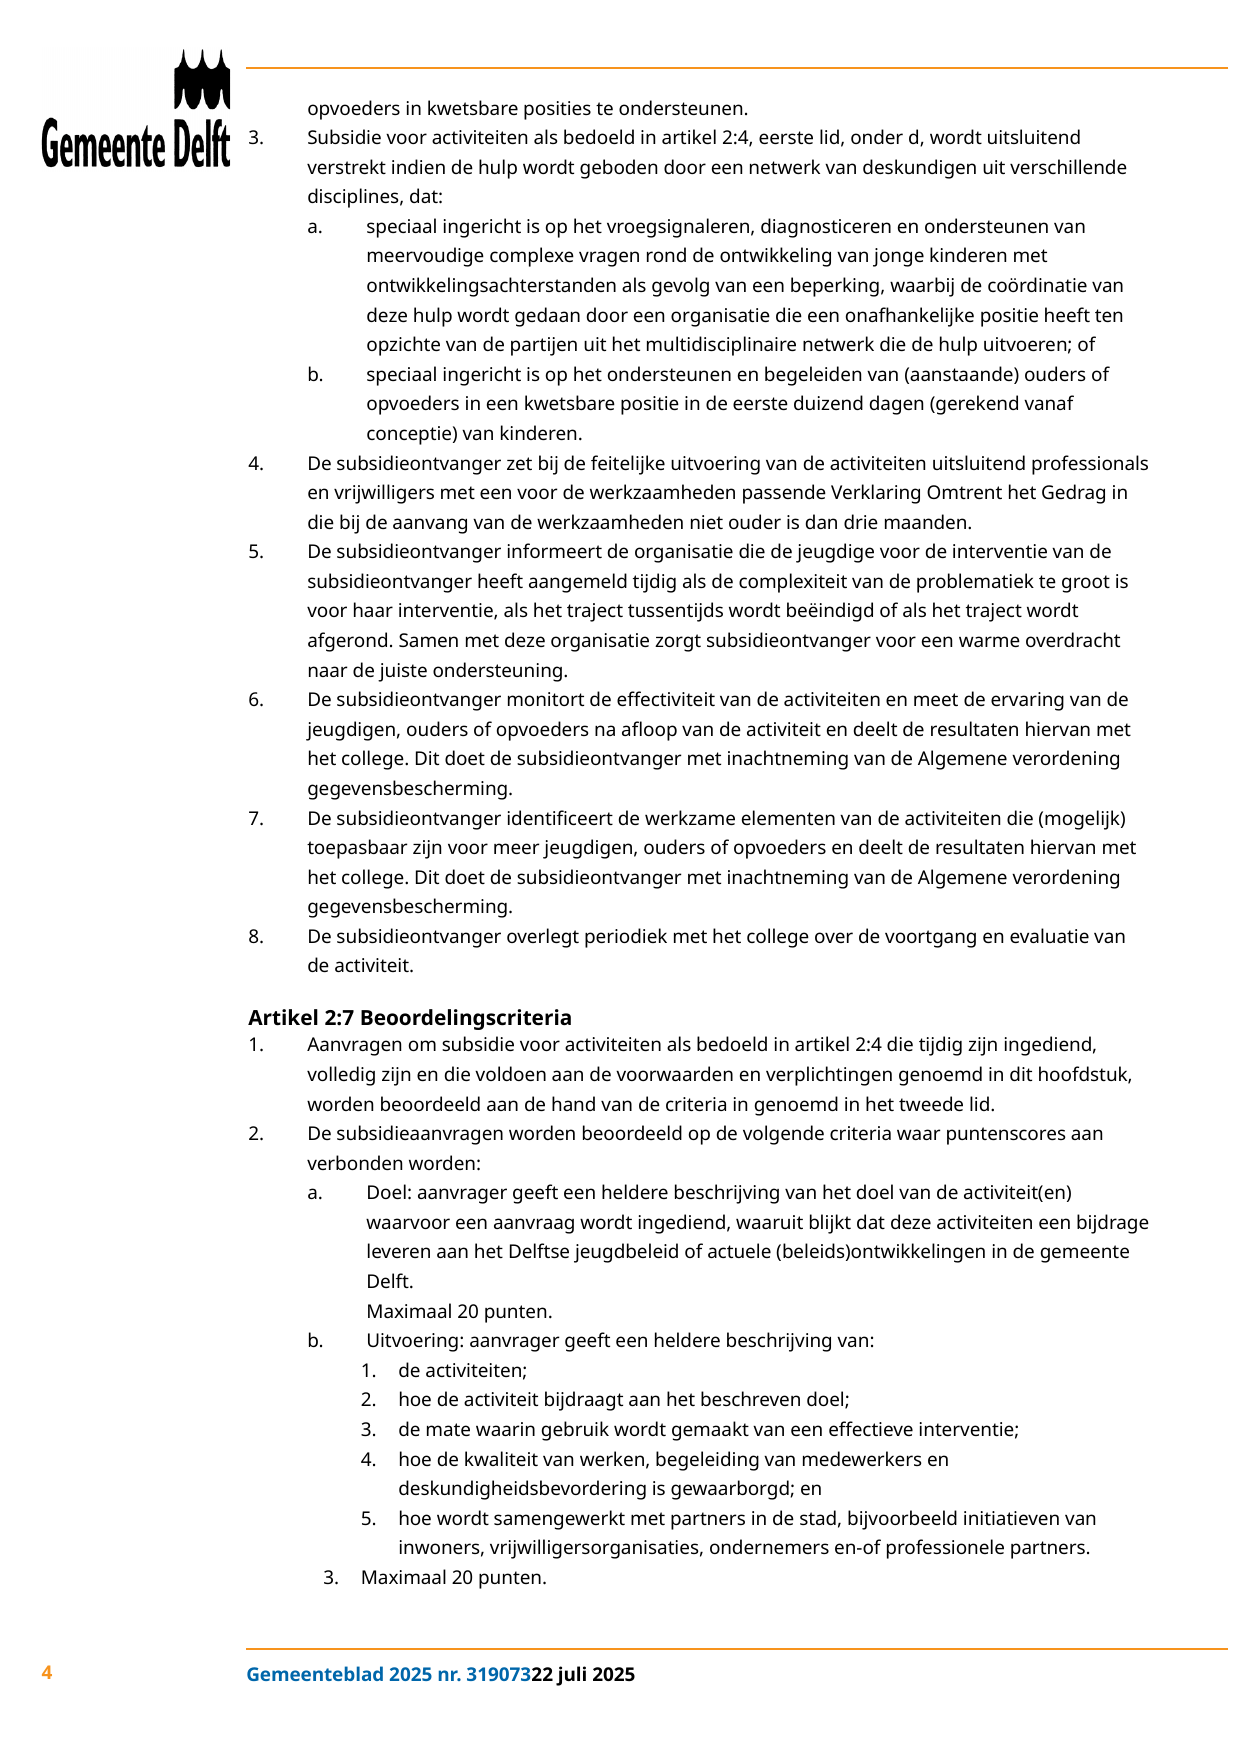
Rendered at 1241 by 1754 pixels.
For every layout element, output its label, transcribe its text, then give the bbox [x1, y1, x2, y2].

list hoe de kwaliteit van werken, begeleiding van medewerkers en deskundigheidsbevordering is gewaarborgd; en [361, 1446, 1152, 1501]
list speciaal ingericht is op het vroegsignaleren, diagnosticeren en ondersteunen van meervoudige complexe vragen rond de ontwikkeling van jonge kinderen met ontwikkelingsachterstanden als gevolg van een beperking, waarbij de coördinatie van deze hulp wordt gedaan door een organisatie die een onafhankelijke positie heeft ten opzichte van de partijen uit het multidisciplinaire netwerk die de hulp uitvoeren; of [307, 213, 1152, 357]
list Uitvoering: aanvrager geeft een heldere beschrijving van: [307, 1327, 1152, 1353]
list De subsidieaanvragen worden beoordeeld op de volgende criteria waar puntenscores aan verbonden worden: [248, 1120, 1152, 1176]
list Maximaal 20 punten. [323, 1564, 1152, 1590]
list hoe de activiteit bijdraagt aan het beschreven doel; [361, 1387, 1152, 1412]
list Subsidie voor activiteiten als bedoeld in artikel 2:4, eerste lid, onder d, wordt uitsluitend verstrekt indien de hulp wordt geboden door een netwerk van deskundigen uit verschillende disciplines, dat: [248, 124, 1152, 209]
list De subsidieontvanger identificeert de werkzame elementen van de activiteiten die (mogelijk) toepasbaar zijn voor meer jeugdigen, ouders of opvoeders en deelt de resultaten hiervan met het college. Dit doet de subsidieontvanger met inachtneming van de Algemene verordening gegevensbescherming. [248, 805, 1152, 919]
list de mate waarin gebruik wordt gemaakt van een effectieve interventie; [361, 1416, 1152, 1442]
text Artikel 2:7 Beoordelingscriteria [248, 1003, 1152, 1032]
list Maximaal 20 punten. [307, 1298, 1152, 1323]
list opvoeders in kwetsbare posities te ondersteunen. [248, 95, 1152, 121]
list De subsidieontvanger zet bij de feitelijke uitvoering van de activiteiten uitsluitend professionals en vrijwilligers met een voor de werkzaamheden passende Verklaring Omtrent het Gedrag in die bij de aanvang van de werkzaamheden niet ouder is dan drie maanden. [248, 450, 1152, 535]
list De subsidieontvanger overlegt periodiek met het college over de voortgang en evaluatie van de activiteit. [248, 923, 1152, 978]
list De subsidieontvanger informeert de organisatie die de jeugdige voor de interventie van de subsidieontvanger heeft aangemeld tijdig als de complexiteit van de problematiek te groot is voor haar interventie, als het traject tussentijds wordt beëindigd of als het traject wordt afgerond. Samen met deze organisatie zorgt subsidieontvanger voor een warme overdracht naar de juiste ondersteuning. [248, 538, 1152, 683]
picture [41, 47, 231, 172]
list hoe wordt samengewerkt met partners in de stad, bijvoorbeeld initiatieven van inwoners, vrijwilligersorganisaties, ondernemers en-of professionele partners. [361, 1505, 1152, 1560]
list speciaal ingericht is op het ondersteunen en begeleiden van (aanstaande) ouders of opvoeders in een kwetsbare positie in de eerste duizend dagen (gerekend vanaf conceptie) van kinderen. [307, 361, 1152, 446]
list De subsidieontvanger monitort de effectiviteit van de activiteiten en meet de ervaring van de jeugdigen, ouders of opvoeders na afloop van de activiteit en deelt de resultaten hiervan met het college. Dit doet de subsidieontvanger met inachtneming van de Algemene verordening gegevensbescherming. [248, 686, 1152, 801]
list Doel: aanvrager geeft een heldere beschrijving van het doel van de activiteit(en) waarvoor een aanvraag wordt ingediend, waaruit blijkt dat deze activiteiten een bijdrage leveren aan het Delftse jeugdbeleid of actuele (beleids)ontwikkelingen in de gemeente Delft. [307, 1179, 1152, 1294]
list Aanvragen om subsidie voor activiteiten als bedoeld in artikel 2:4 die tijdig zijn ingediend, volledig zijn en die voldoen aan de voorwaarden en verplichtingen genoemd in dit hoofdstuk, worden beoordeeld aan de hand van de criteria in genoemd in het tweede lid. [248, 1032, 1152, 1116]
list de activiteiten; [361, 1357, 1152, 1383]
